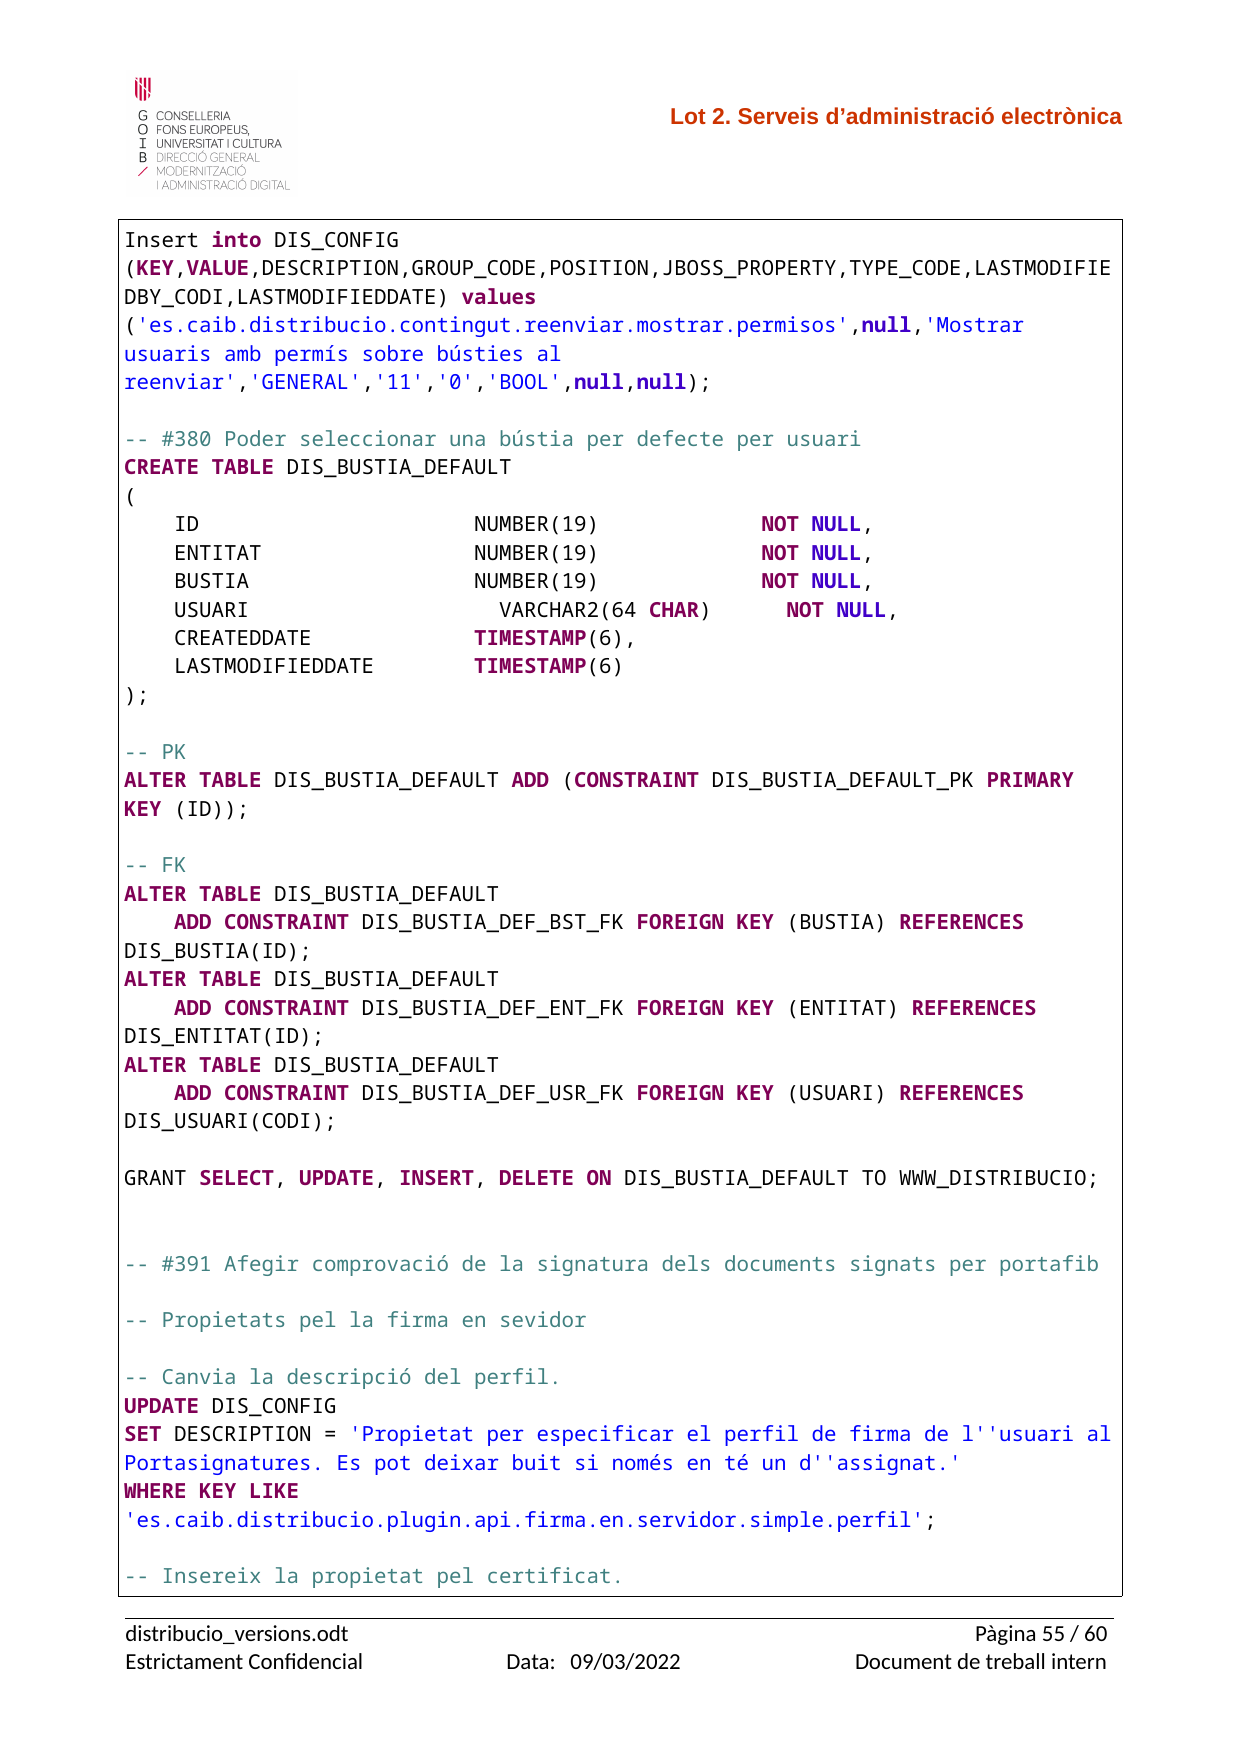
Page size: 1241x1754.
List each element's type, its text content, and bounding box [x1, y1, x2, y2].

table_header Insert into DIS_CONFIG (KEY,VALUE,DESCRIPTION,GROUP_CODE,POSITION,JBOSS_PROPERTY,TYPE_CODE,LASTMODIFIEDBY_CODI,LASTMODIFIEDDATE) values ('es.caib.distribucio.contingut.reenviar.mostrar.permisos',null,'Mostrar usuaris amb permís sobre bústies al reenviar','GENERAL','11','0','BOOL',null,null); -- #380 Poder seleccionar una bústia per defecte per usuari CREATE TABLE DIS_BUSTIA_DEFAULT ( ID NUMBER(19) NOT NULL, ENTITAT NUMBER(19) NOT NULL, BUSTIA NUMBER(19) NOT NULL, USUARI VARCHAR2(64 CHAR) NOT NULL, CREATEDDATE TIMESTAMP(6), LASTMODIFIEDDATE TIMESTAMP(6) ); -- PK ALTER TABLE DIS_BUSTIA_DEFAULT ADD (CONSTRAINT DIS_BUSTIA_DEFAULT_PK PRIMARY KEY (ID)); -- FK ALTER TABLE DIS_BUSTIA_DEFAULT ADD CONSTRAINT DIS_BUSTIA_DEF_BST_FK FOREIGN KEY (BUSTIA) REFERENCES DIS_BUSTIA(ID); ALTER TABLE DIS_BUSTIA_DEFAULT ADD CONSTRAINT DIS_BUSTIA_DEF_ENT_FK FOREIGN KEY (ENTITAT) REFERENCES DIS_ENTITAT(ID); ALTER TABLE DIS_BUSTIA_DEFAULT ADD CONSTRAINT DIS_BUSTIA_DEF_USR_FK FOREIGN KEY (USUARI) REFERENCES DIS_USUARI(CODI); GRANT SELECT, UPDATE, INSERT, DELETE ON DIS_BUSTIA_DEFAULT TO WWW_DISTRIBUCIO; -- #391 Afegir comprovació de la signatura dels documents signats per portafib -- Propietats pel la firma en sevidor -- Canvia la descripció del perfil. UPDATE DIS_CONFIG SET DESCRIPTION = 'Propietat per especificar el perfil de firma de l''usuari al Portasignatures. Es pot deixar buit si només en té un d''assignat.' WHERE KEY LIKE 'es.caib.distribucio.plugin.api.firma.en.servidor.simple.perfil'; -- Insereix la propietat pel certificat. [119, 220, 1122, 1596]
picture [126, 70, 299, 197]
